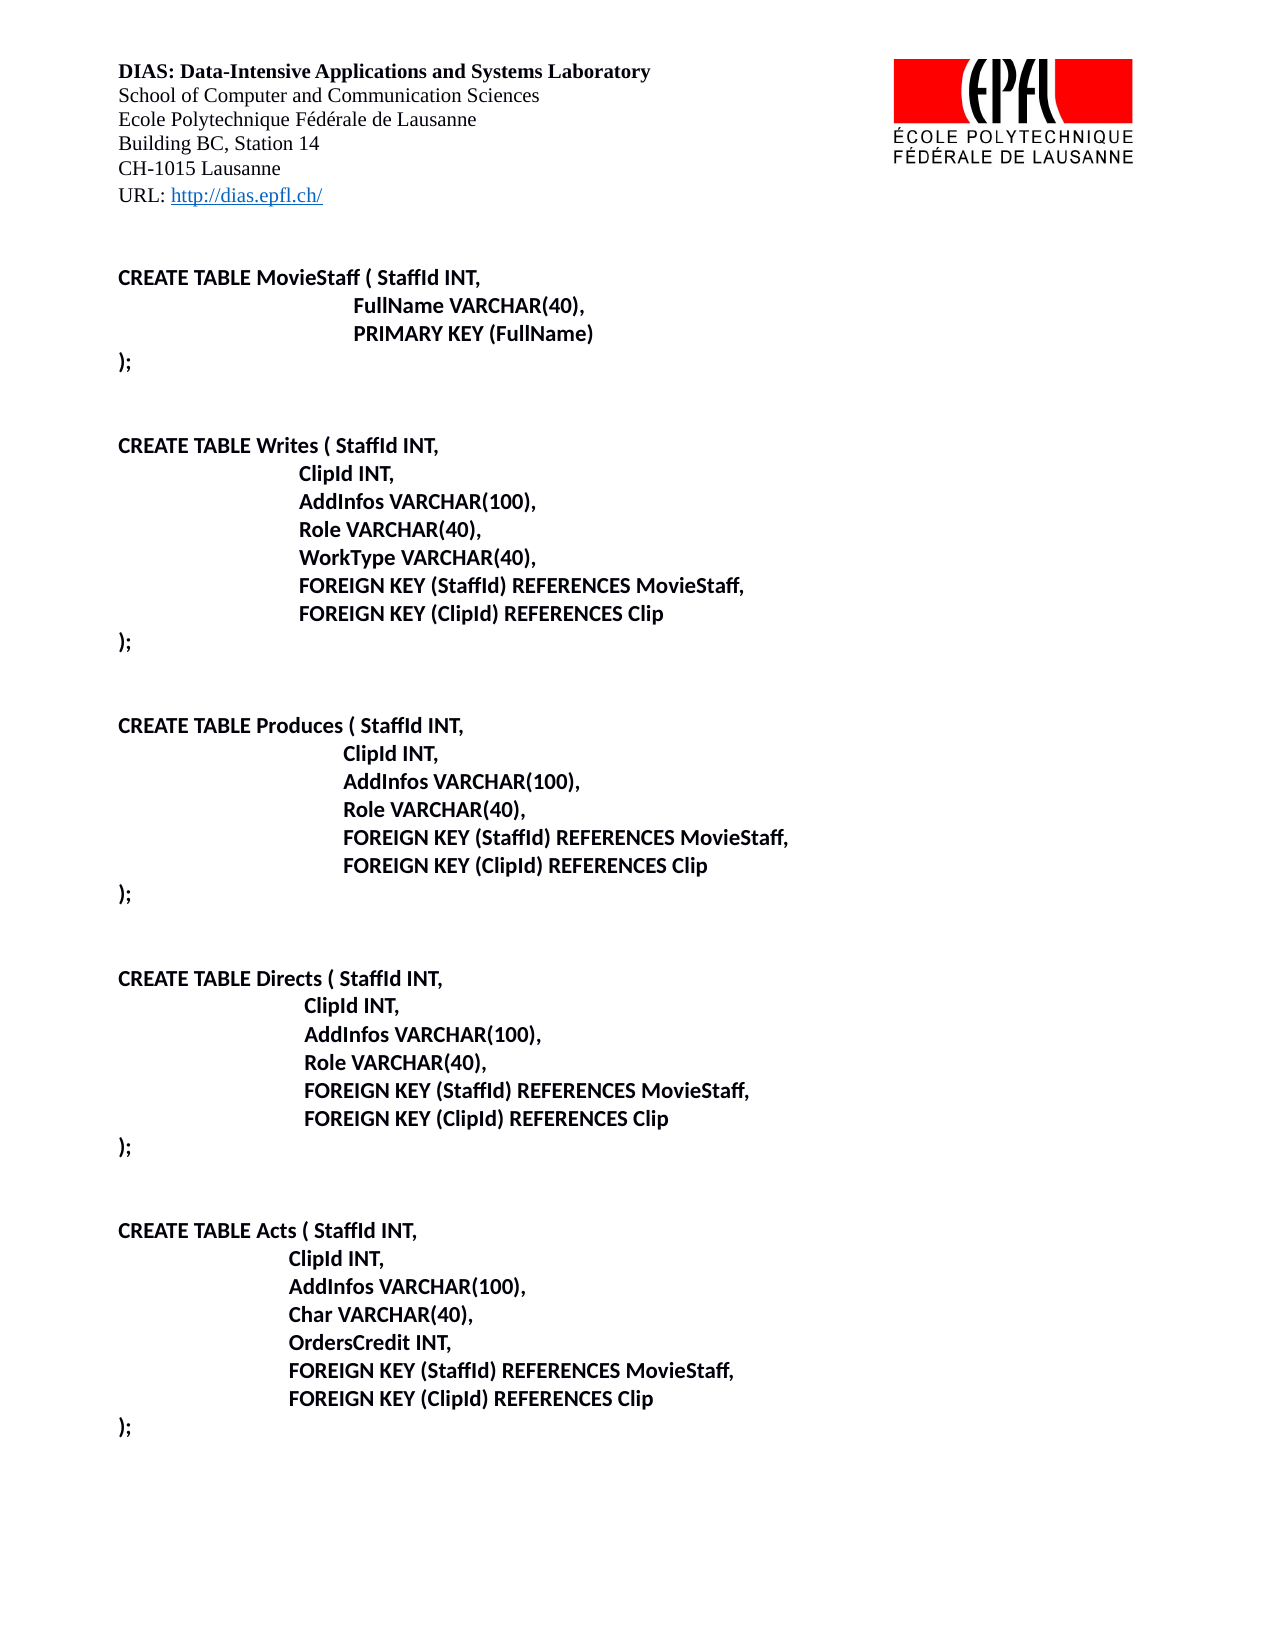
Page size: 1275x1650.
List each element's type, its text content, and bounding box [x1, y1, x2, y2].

text AddInfos VARCHAR(100), [118, 1272, 1157, 1300]
picture [893, 59, 1135, 167]
text Role VARCHAR(40), [118, 1048, 1157, 1076]
text AddInfos VARCHAR(100), [118, 487, 1157, 515]
text CREATE TABLE Acts ( StaffId INT, [118, 1216, 1157, 1244]
text FOREIGN KEY (StaffId) REFERENCES MovieStaff, [118, 823, 1157, 852]
text ClipId INT, [118, 739, 1157, 767]
text Role VARCHAR(40), [118, 796, 1157, 823]
text FOREIGN KEY (StaffId) REFERENCES MovieStaff, [118, 571, 1157, 599]
text AddInfos VARCHAR(100), [118, 767, 1157, 796]
text ClipId INT, [118, 992, 1157, 1020]
text FullName VARCHAR(40), [118, 291, 1157, 319]
text FOREIGN KEY (ClipId) REFERENCES Clip [118, 852, 1157, 879]
text CREATE TABLE Directs ( StaffId INT, [118, 964, 1157, 992]
text FOREIGN KEY (StaffId) REFERENCES MovieStaff, [118, 1356, 1157, 1384]
text ); [118, 879, 1157, 908]
text FOREIGN KEY (ClipId) REFERENCES Clip [118, 1384, 1157, 1412]
text Role VARCHAR(40), [118, 515, 1157, 543]
text WorkType VARCHAR(40), [118, 543, 1157, 571]
text ); [118, 347, 1157, 375]
text CREATE TABLE Produces ( StaffId INT, [118, 711, 1157, 739]
text FOREIGN KEY (ClipId) REFERENCES Clip [118, 599, 1157, 627]
text FOREIGN KEY (StaffId) REFERENCES MovieStaff, [118, 1076, 1157, 1104]
text ); [118, 627, 1157, 655]
text ClipId INT, [118, 459, 1157, 487]
text ); [118, 1132, 1157, 1160]
text CREATE TABLE Writes ( StaffId INT, [118, 431, 1157, 459]
text Char VARCHAR(40), [118, 1300, 1157, 1328]
text ClipId INT, [118, 1244, 1157, 1272]
text ); [118, 1412, 1157, 1440]
text CREATE TABLE MovieStaff ( StaffId INT, [118, 263, 1157, 291]
text AddInfos VARCHAR(100), [118, 1020, 1157, 1048]
text FOREIGN KEY (ClipId) REFERENCES Clip [118, 1104, 1157, 1132]
text PRIMARY KEY (FullName) [118, 319, 1157, 347]
text OrdersCredit INT, [118, 1328, 1157, 1356]
